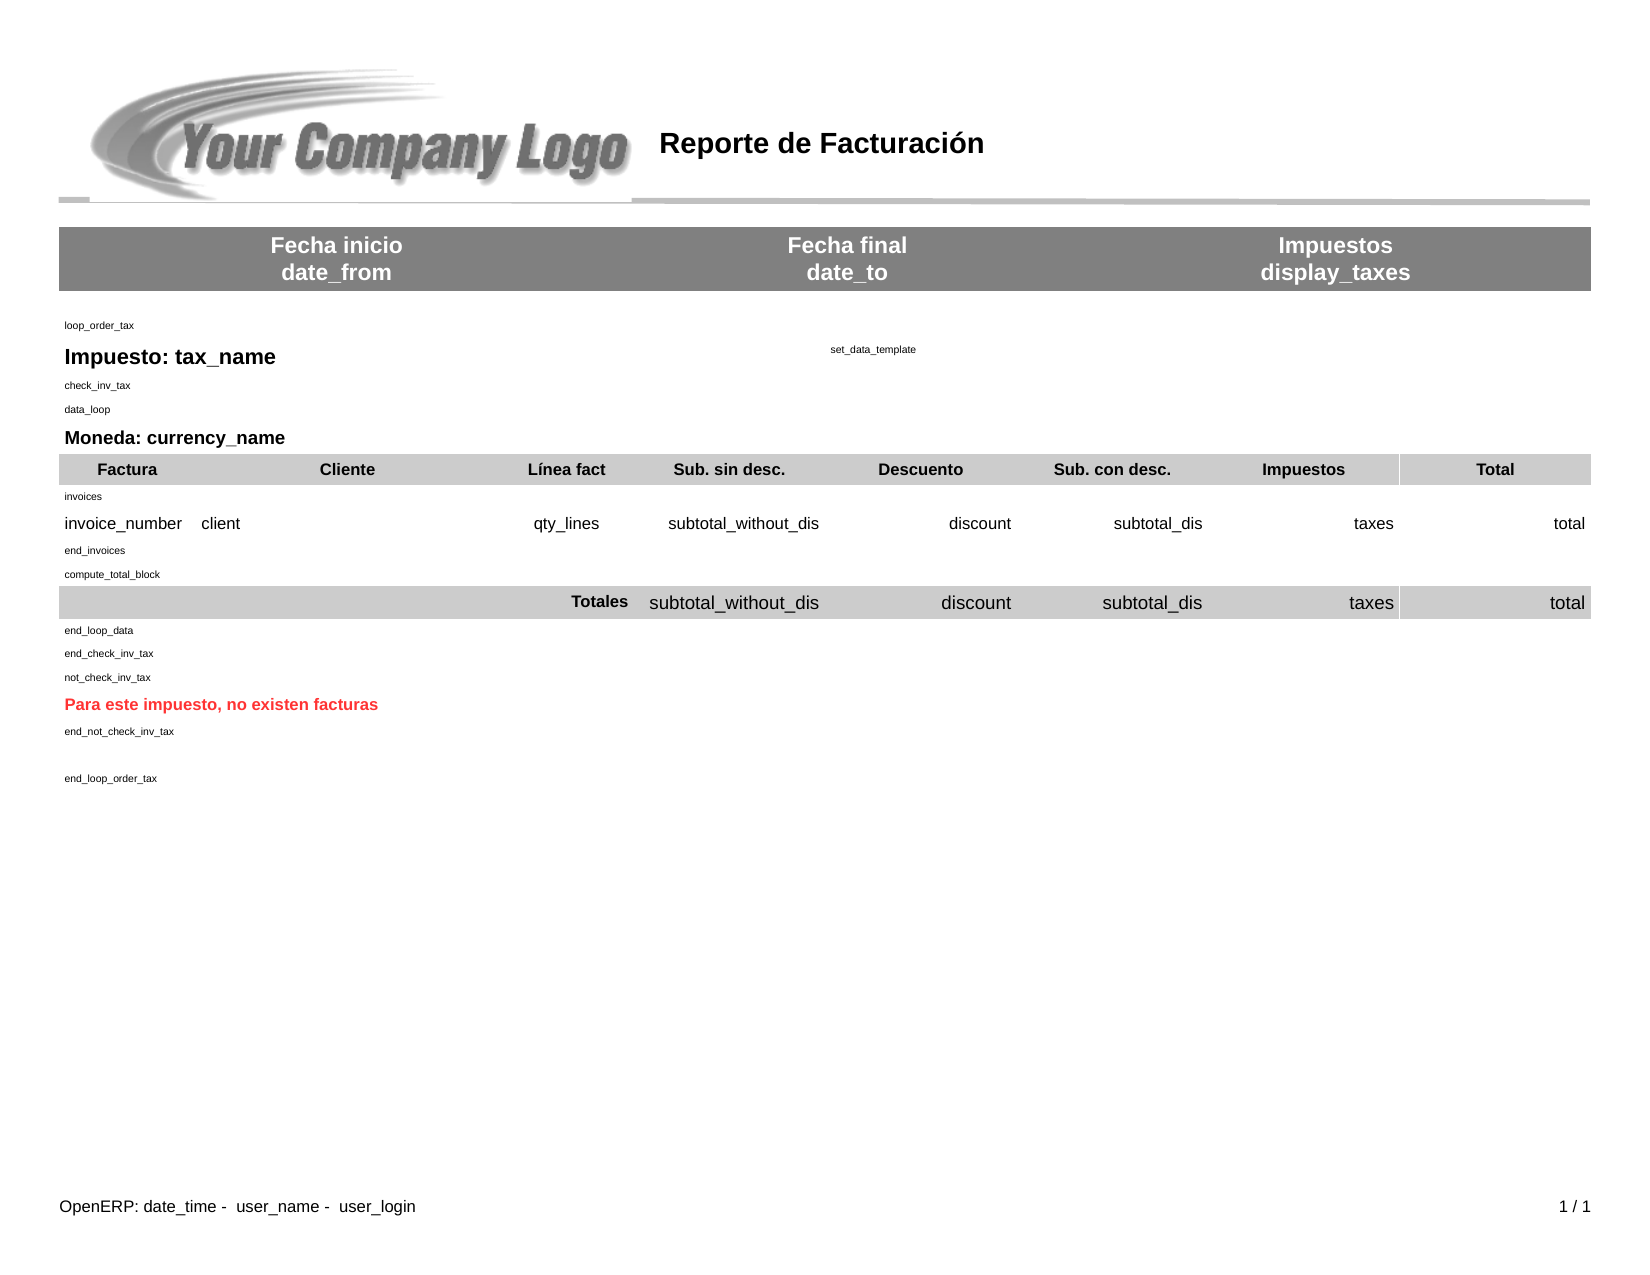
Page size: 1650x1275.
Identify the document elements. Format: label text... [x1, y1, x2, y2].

table_header Fecha inicio date_from [59, 227, 614, 291]
table_cell Factura [59, 454, 195, 485]
table_cell loop_order_tax [59, 314, 1591, 338]
table_cell [59, 743, 1591, 767]
table_cell discount [825, 509, 1017, 539]
table_cell discount [825, 586, 1017, 619]
table_cell Impuesto: tax_name [59, 338, 825, 374]
table_cell subtotal_without_dis [634, 509, 825, 539]
table_cell Moneda: currency_name [59, 421, 1591, 454]
table_cell end_loop_order_tax [59, 767, 1591, 790]
table_cell set_data_template [825, 338, 1591, 374]
table_header Fecha final date_to [614, 227, 1080, 291]
table_cell taxes [1208, 509, 1399, 539]
table_cell taxes [1208, 586, 1399, 619]
table_cell total [1400, 586, 1591, 619]
table_cell subtotal_without_dis [634, 586, 825, 619]
table_cell invoice_number [59, 509, 195, 539]
text [59, 126, 89, 160]
table_cell end_loop_data [59, 619, 1591, 642]
text Reporte de Facturación [632, 126, 1591, 160]
table_cell invoices [59, 485, 1591, 508]
table_cell end_check_inv_tax [59, 643, 1591, 666]
table_cell Total [1400, 454, 1591, 485]
table_cell data_loop [59, 398, 1591, 421]
table_header Impuestos display_taxes [1080, 227, 1591, 291]
table_cell Descuento [825, 454, 1017, 485]
table_cell qty_lines [499, 509, 634, 539]
table_cell Para este impuesto, no existen facturas [59, 689, 1591, 720]
table_cell end_not_check_inv_tax [59, 720, 1591, 743]
table_cell Línea fact [499, 454, 634, 485]
table_cell compute_total_block [59, 563, 1591, 586]
table_cell Impuestos [1208, 454, 1399, 485]
table_cell subtotal_dis [1017, 586, 1208, 619]
table_cell client [195, 509, 499, 539]
table_cell Sub. sin desc. [634, 454, 825, 485]
table_cell subtotal_dis [1017, 509, 1208, 539]
table_cell Totales [59, 586, 634, 619]
table_cell Sub. con desc. [1017, 454, 1208, 485]
table_cell not_check_inv_tax [59, 666, 1591, 689]
table_cell Cliente [195, 454, 499, 485]
picture [89, 67, 632, 202]
table_cell check_inv_tax [59, 375, 1591, 398]
table_cell end_invoices [59, 539, 1591, 562]
table_cell total [1400, 509, 1591, 539]
table_cell [59, 291, 1591, 314]
